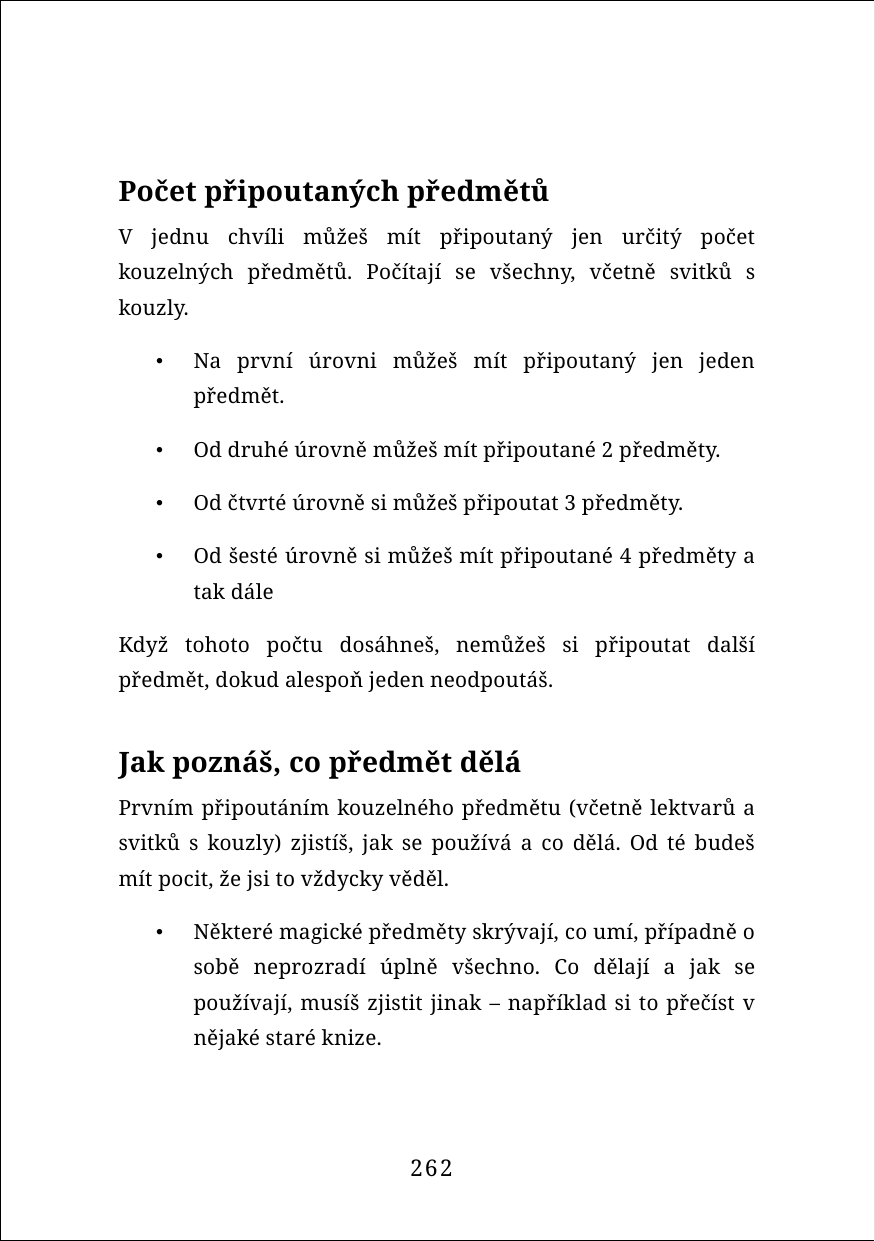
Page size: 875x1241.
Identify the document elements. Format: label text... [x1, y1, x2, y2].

text Prvním připoutáním kouzelného předmětu (včetně lektvarů a svitků s kouzly) zjistíš, jak se používá a co dělá. Od té budeš mít pocit, že jsi to vždycky věděl. [118, 793, 756, 892]
list Od druhé úrovně můžeš mít připoutané 2 předměty. [156, 435, 756, 463]
list Od čtvrté úrovně si můžeš připoutat 3 předměty. [156, 488, 756, 517]
list Na první úrovni můžeš mít připoutaný jen jeden předmět. [156, 346, 756, 410]
subtitle Jak poznáš, co předmět dělá [118, 742, 756, 781]
subtitle Počet připoutaných předmětů [118, 172, 756, 210]
list Od šesté úrovně si můžeš mít připoutané 4 předměty a tak dále [156, 541, 756, 605]
text Když tohoto počtu dosáhneš, nemůžeš si připoutat další předmět, dokud alespoň jeden neodpoutáš. [118, 630, 756, 694]
list Některé magické předměty skrývají, co umí, případně o sobě neprozradí úplně všechno. Co dělají a jak se používají, musíš zjistit jinak – například si to přečíst v nějaké staré knize. [156, 917, 756, 1052]
text V jednu chvíli můžeš mít připoutaný jen určitý počet kouzelných předmětů. Počítají se všechny, včetně svitků s kouzly. [118, 222, 756, 321]
